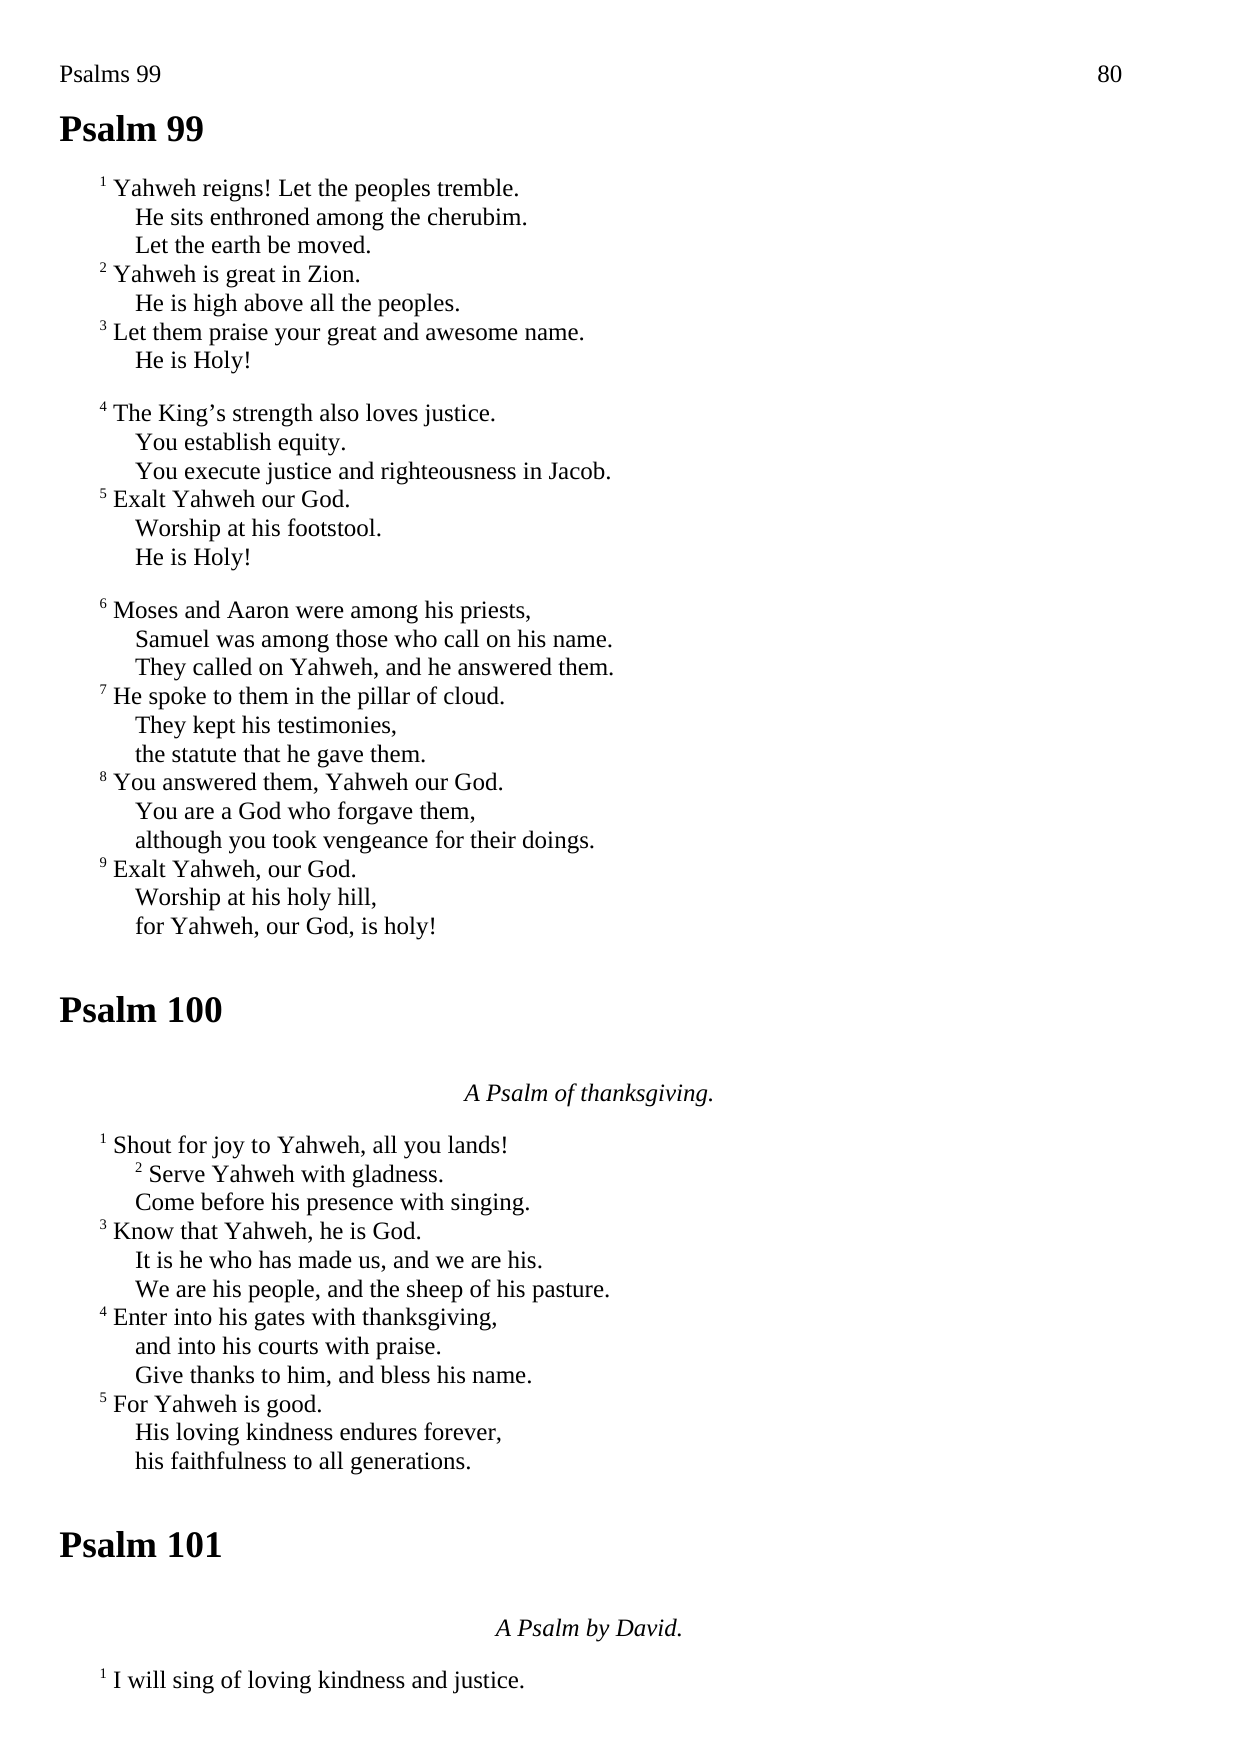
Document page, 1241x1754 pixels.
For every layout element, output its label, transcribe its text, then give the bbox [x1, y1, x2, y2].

text A Psalm of thanksgiving. [59, 1078, 1122, 1106]
text and into his courts with praise. [135, 1331, 1122, 1360]
text It is he who has made us, and we are his. [135, 1245, 1122, 1274]
text 3 Let them praise your great and awesome name. [99, 317, 1122, 346]
text He is high above all the peoples. [135, 288, 1122, 317]
text 3 Know that Yahweh, he is God. [99, 1216, 1122, 1245]
text 7 He spoke to them in the pillar of cloud. [99, 681, 1122, 710]
text You are a God who forgave them, [135, 796, 1122, 825]
text 1 Shout for joy to Yahweh, all you lands! [99, 1130, 1122, 1159]
text We are his people, and the sheep of his pasture. [135, 1274, 1122, 1302]
text 5 Exalt Yahweh our God. [99, 484, 1122, 513]
text Psalm 100 [59, 987, 1122, 1030]
text 2 Serve Yahweh with gladness. [135, 1159, 1122, 1187]
text You establish equity. [135, 427, 1122, 456]
text He sits enthroned among the cherubim. [135, 202, 1122, 231]
text Worship at his holy hill, [135, 882, 1122, 911]
text He is Holy! [135, 346, 1122, 374]
text 2 Yahweh is great in Zion. [99, 259, 1122, 288]
text His loving kindness endures forever, [135, 1417, 1122, 1446]
text 4 The King’s strength also loves justice. [99, 398, 1122, 427]
text Come before his presence with singing. [135, 1187, 1122, 1216]
text 6 Moses and Aaron were among his priests, [99, 595, 1122, 624]
text 5 For Yahweh is good. [99, 1389, 1122, 1417]
text They kept his testimonies, [135, 710, 1122, 739]
text A Psalm by David. [59, 1613, 1122, 1641]
text Psalm 101 [59, 1522, 1122, 1565]
text Samuel was among those who call on his name. [135, 624, 1122, 652]
text the statute that he gave them. [135, 739, 1122, 767]
text 1 Yahweh reigns! Let the peoples tremble. [99, 173, 1122, 202]
text You execute justice and righteousness in Jacob. [135, 456, 1122, 484]
text Let the earth be moved. [135, 231, 1122, 259]
text 8 You answered them, Yahweh our God. [99, 767, 1122, 796]
text 9 Exalt Yahweh, our God. [99, 854, 1122, 882]
text for Yahweh, our God, is holy! [135, 911, 1122, 940]
text 4 Enter into his gates with thanksgiving, [99, 1302, 1122, 1331]
text They called on Yahweh, and he answered them. [135, 652, 1122, 681]
text Psalm 99 [59, 106, 1122, 149]
text his faithfulness to all generations. [135, 1446, 1122, 1475]
text Give thanks to him, and bless his name. [135, 1360, 1122, 1389]
text 1 I will sing of loving kindness and justice. [99, 1665, 1122, 1694]
text Worship at his footstool. [135, 513, 1122, 542]
text although you took vengeance for their doings. [135, 825, 1122, 854]
text He is Holy! [135, 542, 1122, 571]
